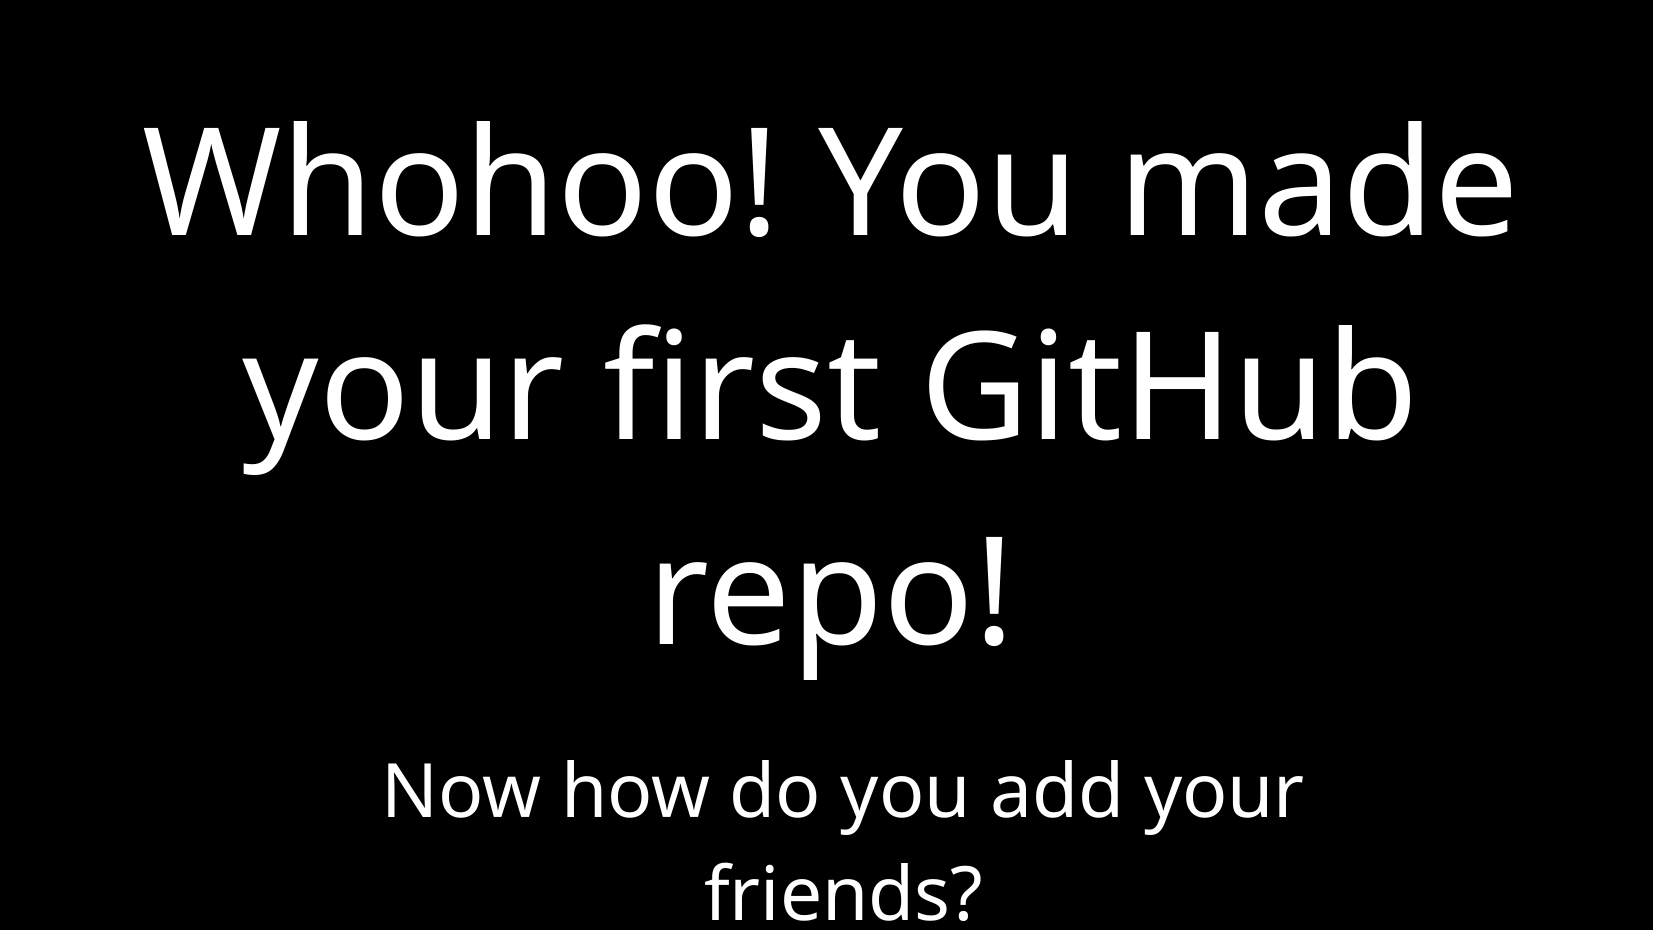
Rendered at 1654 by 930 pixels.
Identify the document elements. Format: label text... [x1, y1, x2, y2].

text_box Now how do you add your friends? [225, 730, 1463, 930]
title Whohoo! You made your first GitHub repo! [87, 0, 1576, 814]
